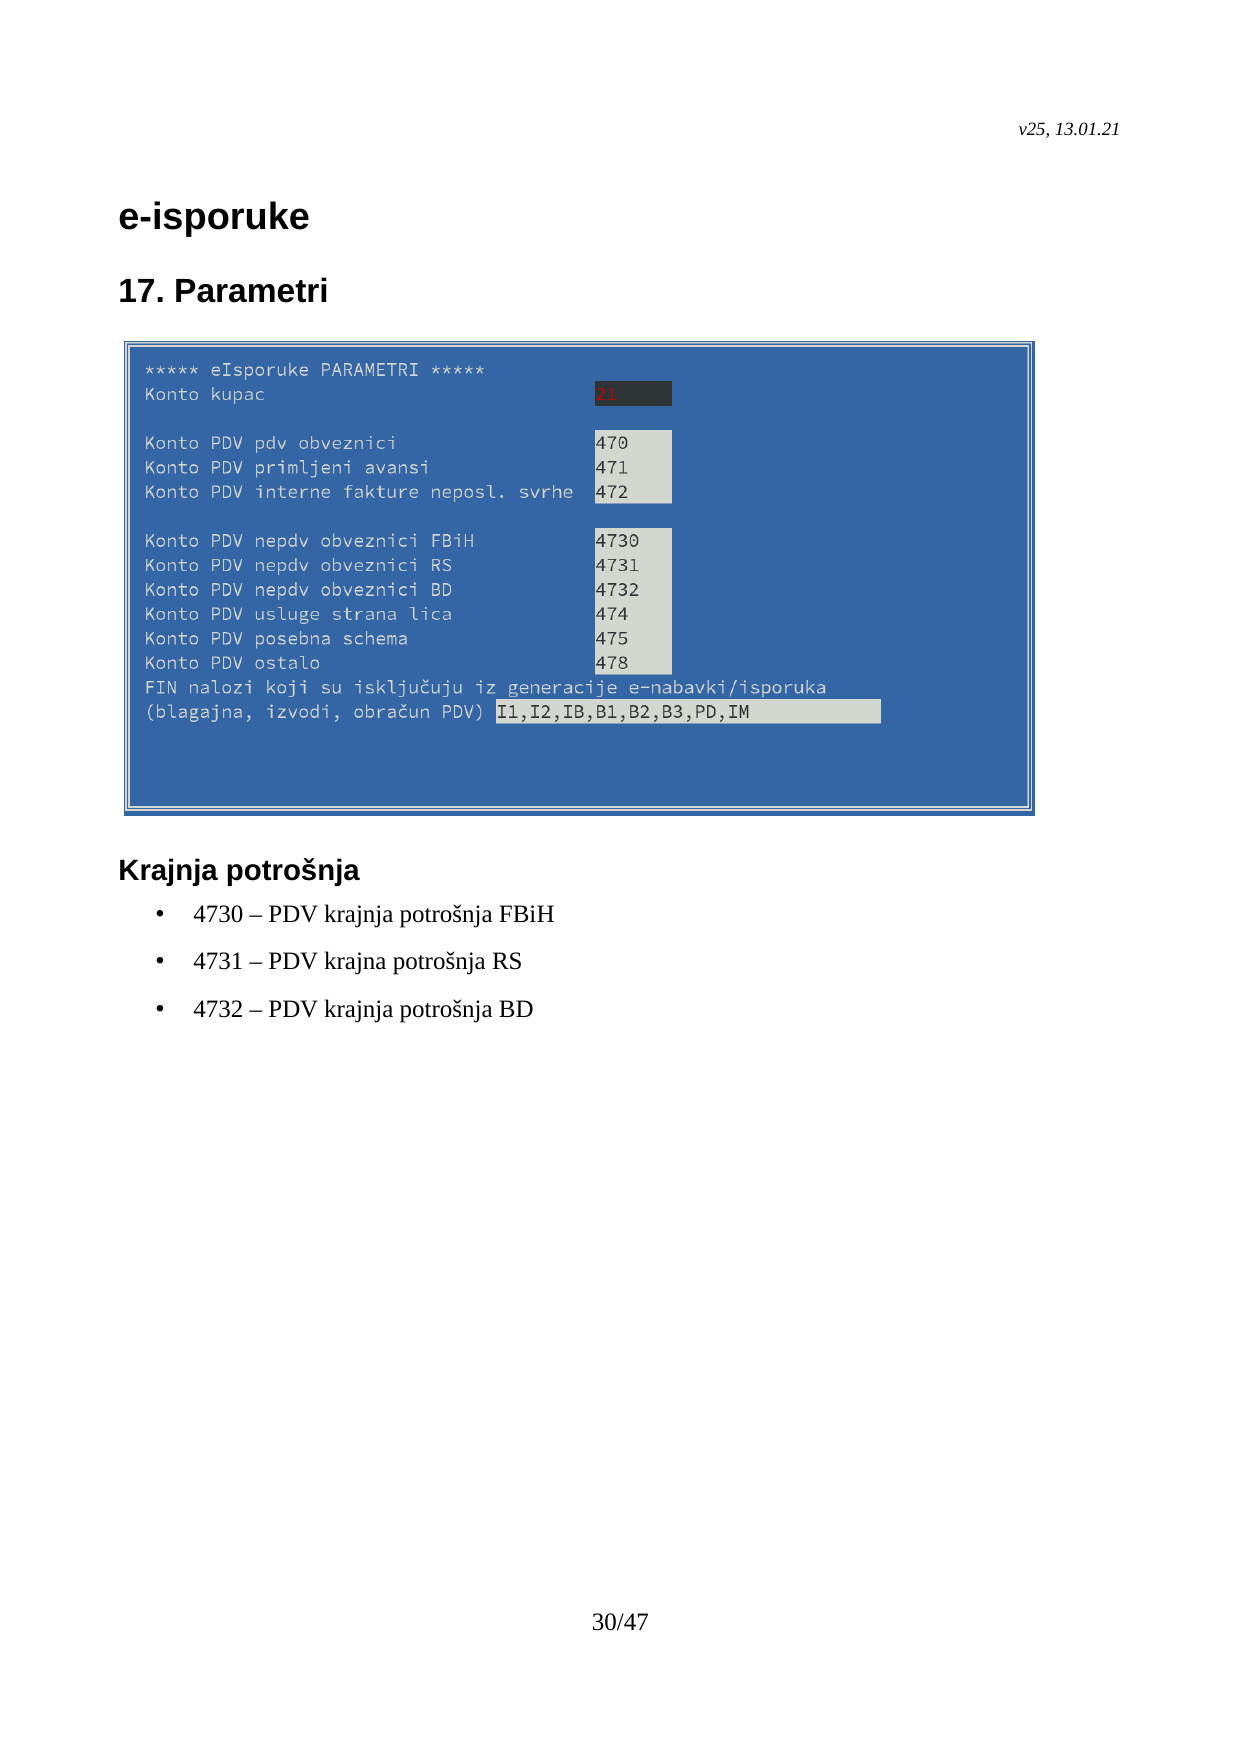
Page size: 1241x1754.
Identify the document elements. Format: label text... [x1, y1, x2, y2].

list 4731 – PDV krajna potrošnja RS [156, 946, 1122, 975]
picture [124, 341, 1035, 816]
subtitle Krajnja potrošnja [118, 853, 1122, 886]
list 4730 – PDV krajnja potrošnja FBiH [156, 899, 1122, 928]
list 4732 – PDV krajnja potrošnja BD [156, 994, 1122, 1023]
subtitle 17. Parametri [118, 271, 1122, 310]
subtitle e-isporuke [118, 194, 1122, 238]
